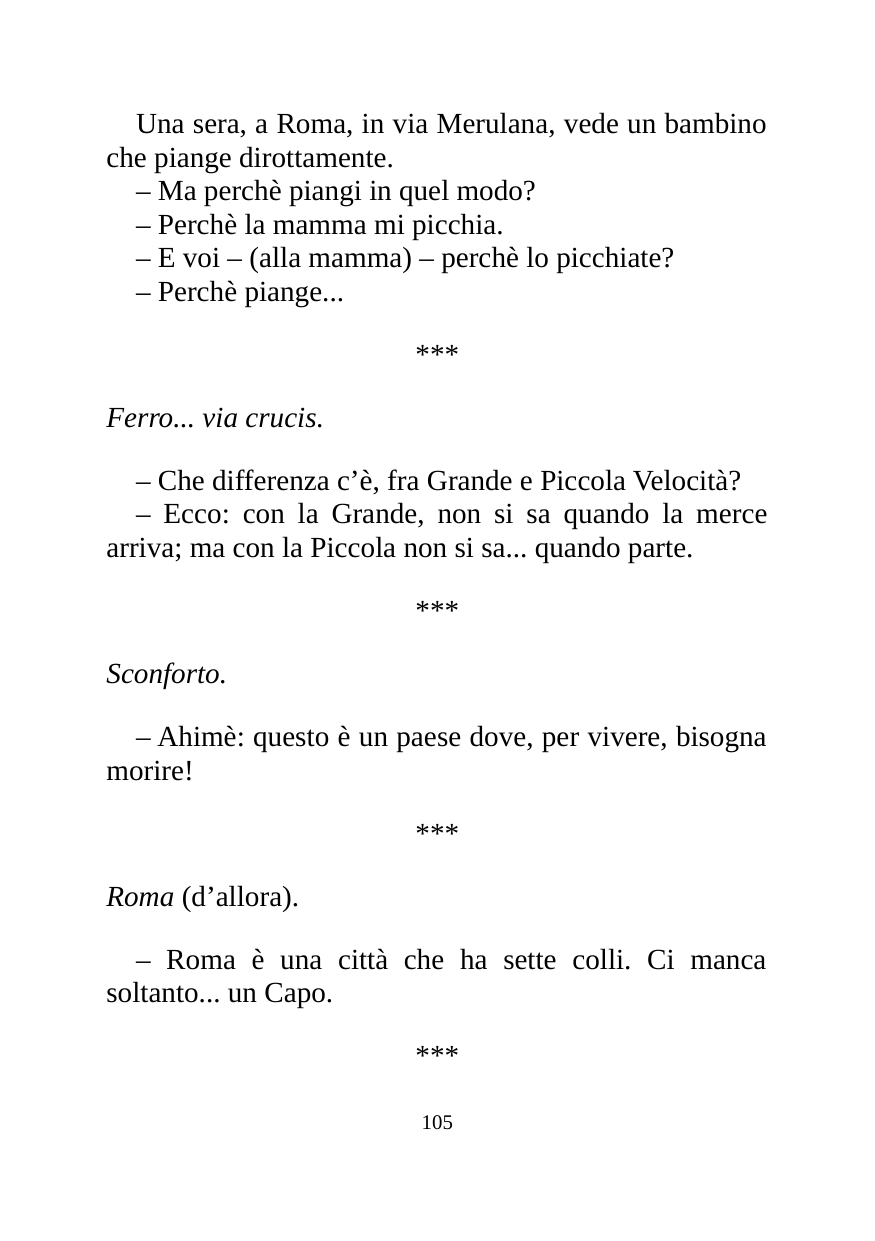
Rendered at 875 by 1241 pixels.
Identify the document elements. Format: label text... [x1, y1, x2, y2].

text *** [106, 593, 768, 627]
text *** [106, 337, 768, 371]
text – Che differenza c’è, fra Grande e Piccola Velocità? [106, 463, 768, 497]
text – Ma perchè piangi in quel modo? [106, 173, 768, 207]
text Una sera, a Roma, in via Merulana, vede un bambino che piange dirottamente. [106, 106, 768, 173]
text – E voi – (alla mamma) – perchè lo picchiate? [106, 240, 768, 274]
text *** [106, 1038, 768, 1072]
text Sconforto. [106, 656, 768, 690]
text – Perchè piange... [106, 274, 768, 307]
text – Ecco: con la Grande, non si sa quando la merce arriva; ma con la Piccola non si sa... quando parte. [106, 497, 768, 564]
text – Perchè la mamma mi picchia. [106, 207, 768, 240]
text Ferro... via crucis. [106, 400, 768, 433]
text – Roma è una città che ha sette colli. Ci manca soltanto... un Capo. [106, 942, 768, 1009]
text – Ahimè: questo è un paese dove, per vivere, bisogna morire! [106, 719, 768, 786]
text Roma (d’allora). [106, 879, 768, 912]
text *** [106, 816, 768, 849]
